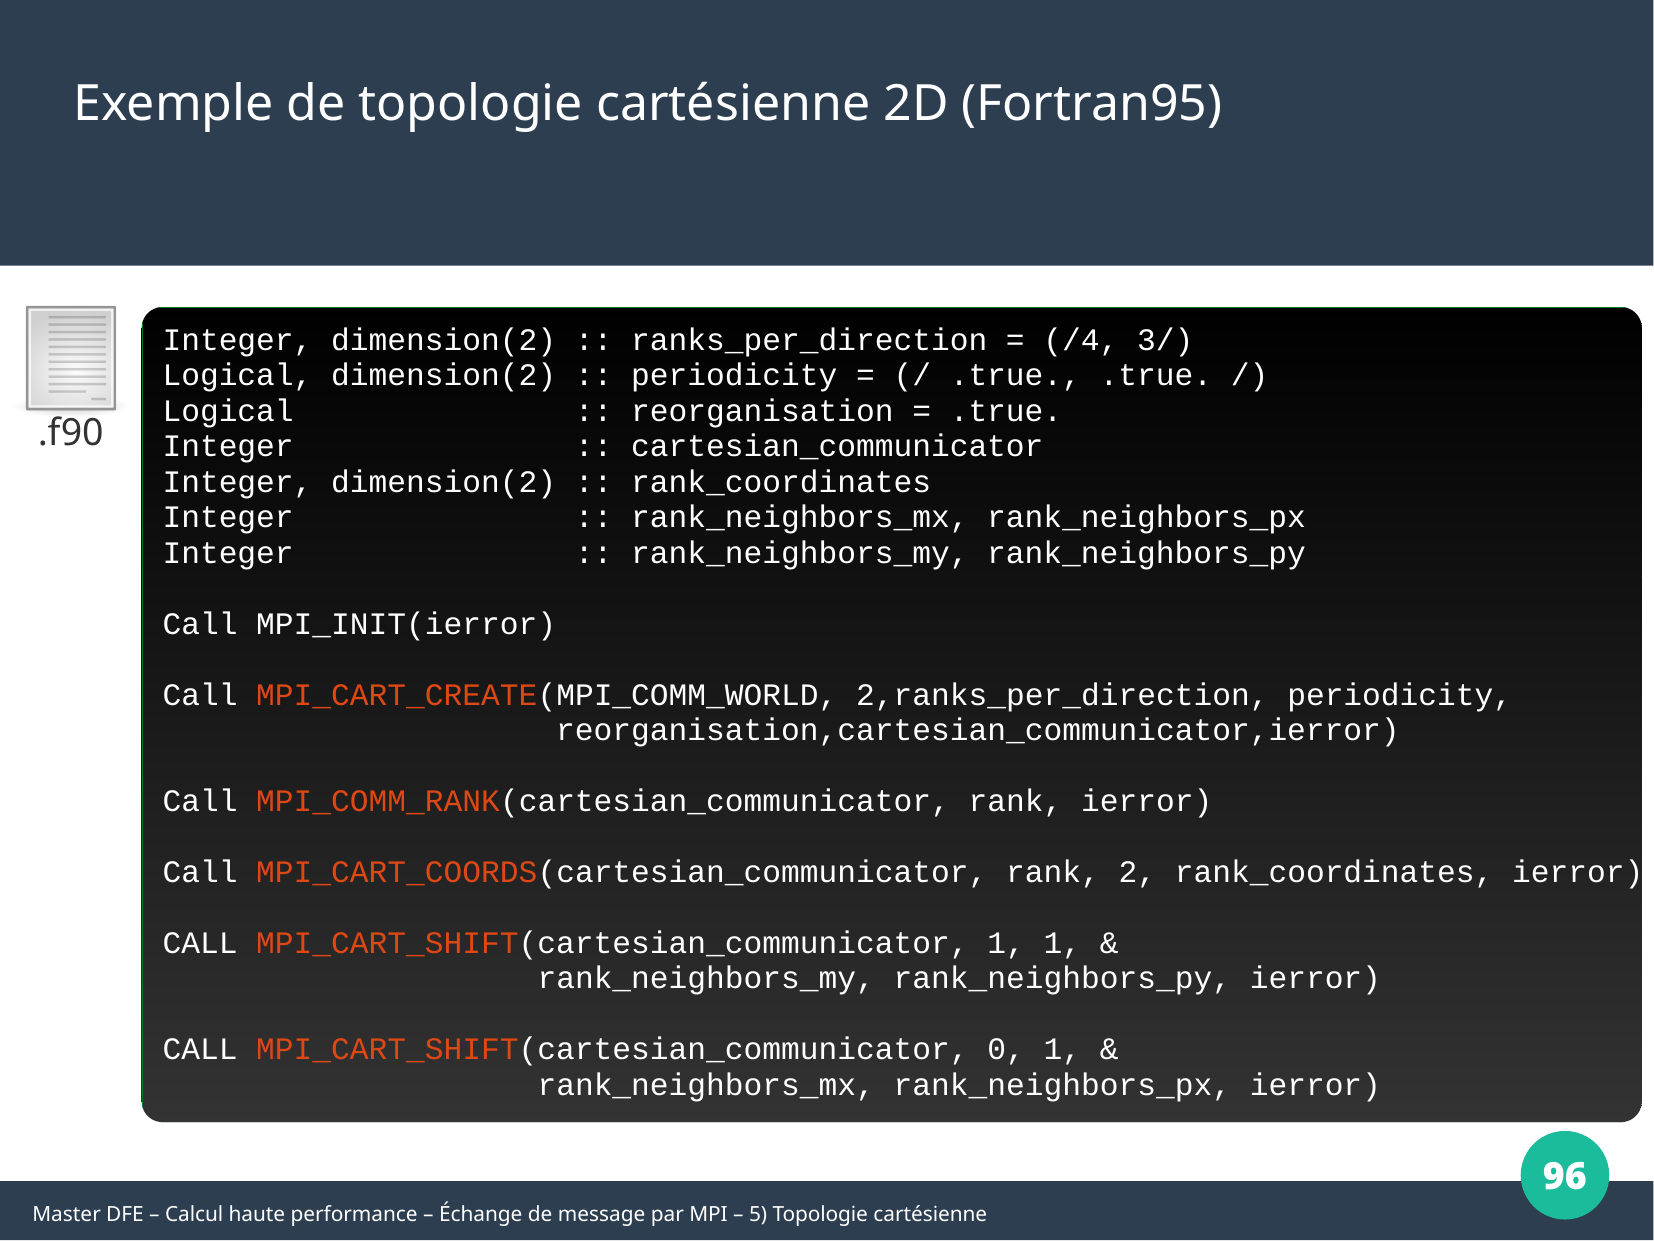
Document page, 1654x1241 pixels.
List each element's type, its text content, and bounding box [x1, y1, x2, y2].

text_box Exemple de topologie cartésienne 2D (Fortran95) [59, 59, 1477, 187]
text_box Integer, dimension(2) :: ranks_per_direction = (/4, 3/) Logical, dimension(2) :: periodicity = (/ .true., .true. /) Logical :: reorganisation = .true. Integer :: cartesian_communicator Integer, dimension(2) :: rank_coordinates Integer :: rank_neighbors_mx, rank_neighbors_px Integer :: rank_neighbors_my, rank_neighbors_py Call MPI_INIT(ierror) Call MPI_CART_CREATE(MPI_COMM_WORLD, 2,ranks_per_direction, periodicity, reorganisation,cartesian_communicator,ierror) Call MPI_COMM_RANK(cartesian_communicator, rank, ierror) Call MPI_CART_COORDS(cartesian_communicator, rank, 2, rank_coordinates, ierror) CALL MPI_CART_SHIFT(cartesian_communicator, 1, 1, & rank_neighbors_my, rank_neighbors_py, ierror) CALL MPI_CART_SHIFT(cartesian_communicator, 0, 1, & rank_neighbors_mx, rank_neighbors_px, ierror) [141, 307, 1642, 1123]
picture [11, 301, 131, 397]
text_box .f90 [0, 397, 148, 464]
text_box Master DFE – Calcul haute performance – Échange de message par MPI – 5) Topologie cartésienne [17, 1191, 1436, 1235]
